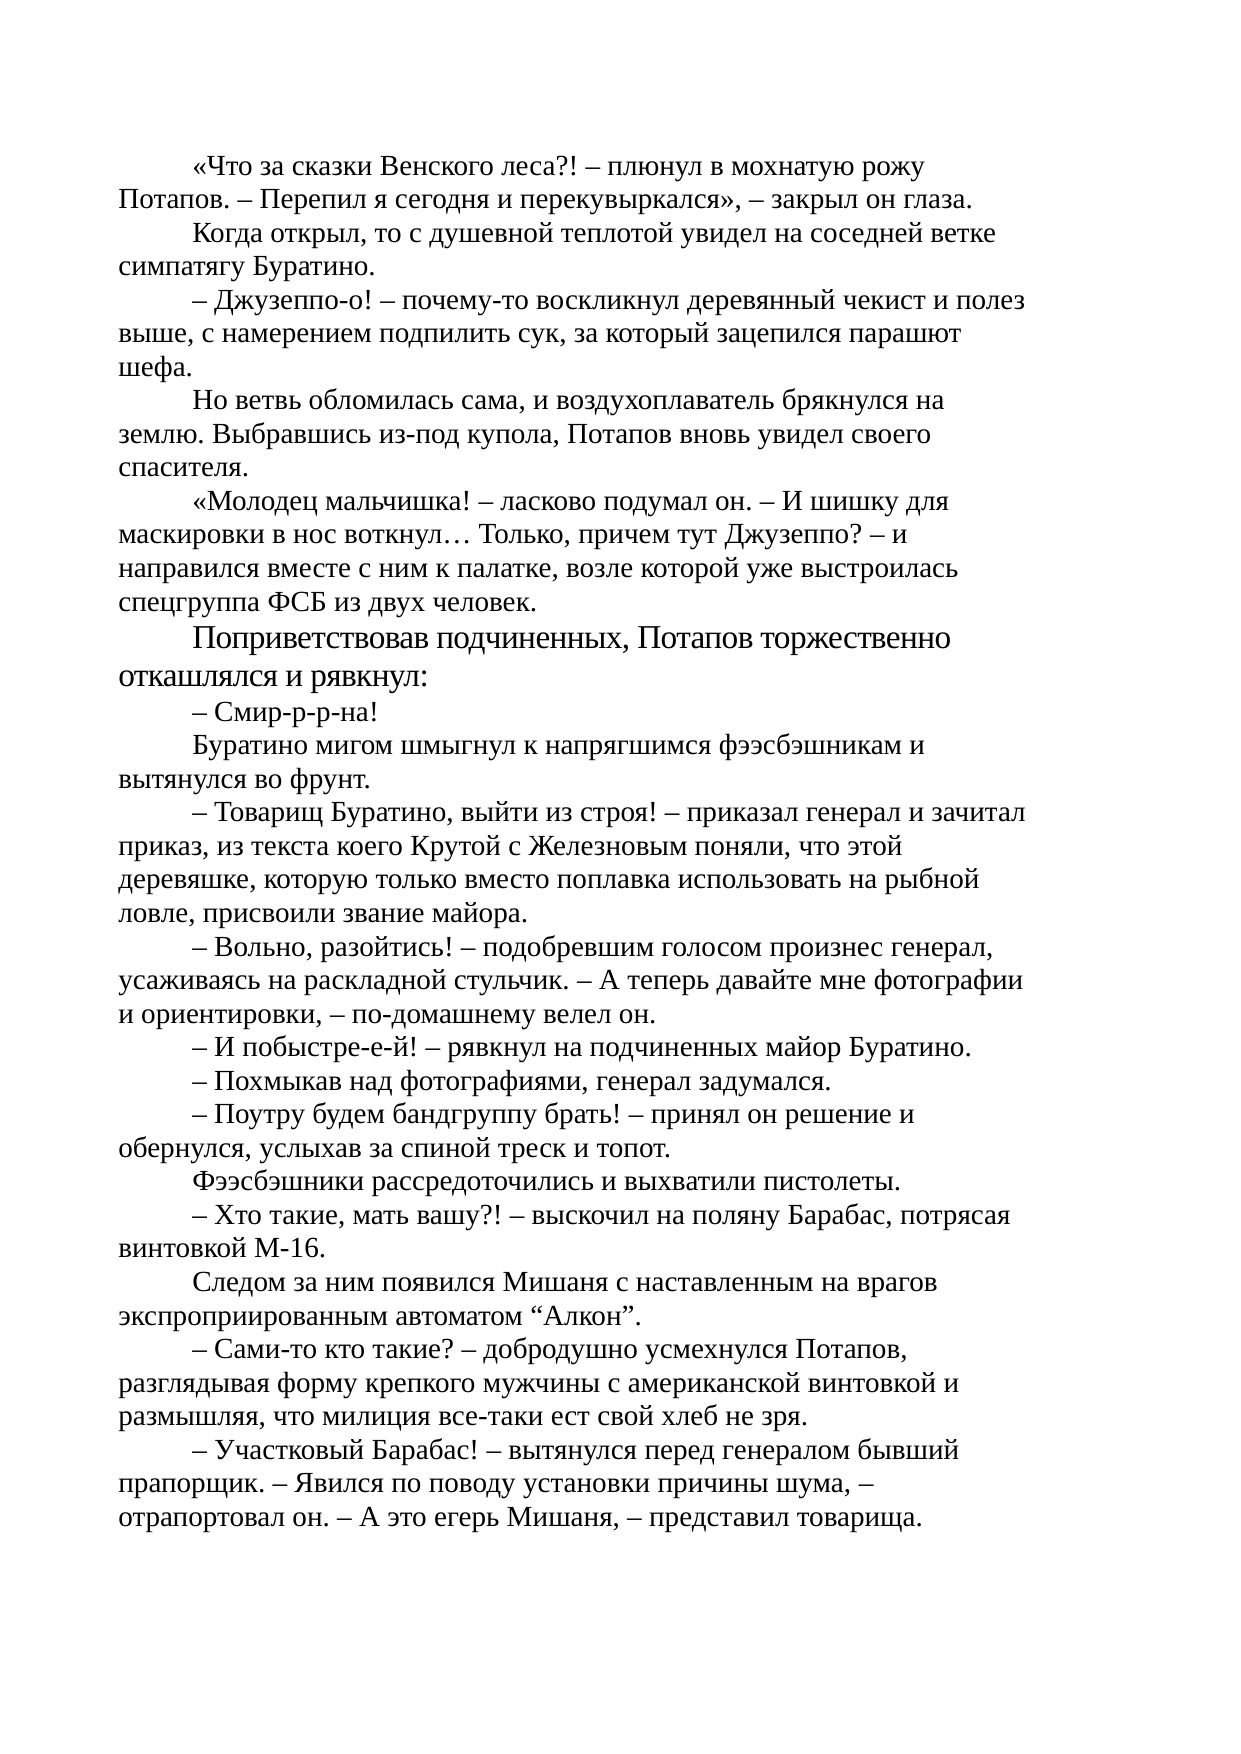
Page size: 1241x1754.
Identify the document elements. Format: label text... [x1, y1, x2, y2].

text – Вольно, разойтись! – подобревшим голосом произнес генерал, усаживаясь на раскладной стульчик. – А теперь давайте мне фотографии и ориентировки, – по-домашнему велел он. [118, 929, 1033, 1029]
text Буратино мигом шмыгнул к напрягшимся фээсбэшникам и вытянулся во фрунт. [118, 727, 1033, 794]
text – Товарищ Буратино, выйти из строя! – приказал генерал и зачитал приказ, из текста коего Крутой с Железновым поняли, что этой деревяшке, которую только вместо поплавка использовать на рыбной ловле, присвоили звание майора. [118, 794, 1033, 929]
text Следом за ним появился Мишаня с наставленным на врагов экспроприированным автоматом “Алкон”. [118, 1264, 1033, 1331]
text – Поутру будем бандгруппу брать! – принял он решение и обернулся, услыхав за спиной треск и топот. [118, 1096, 1033, 1163]
text – И побыстре-е-й! – рявкнул на подчиненных майор Буратино. [118, 1029, 1033, 1063]
text – Смир-р-р-на! [118, 694, 1033, 727]
text – Джузеппо-о! – почему-то воскликнул деревянный чекист и полез выше, с намерением подпилить сук, за который зацепился парашют шефа. [118, 282, 1033, 382]
text Но ветвь обломилась сама, и воздухоплаватель брякнулся на землю. Выбравшись из-под купола, Потапов вновь увидел своего спасителя. [118, 382, 1033, 483]
text Поприветствовав подчиненных, Потапов торжественно откашлялся и рявкнул: [118, 617, 1033, 694]
text «Молодец мальчишка! – ласково подумал он. – И шишку для маскировки в нос воткнул… Только, причем тут Джузеппо? – и направился вместе с ним к палатке, возле которой уже выстроилась спецгруппа ФСБ из двух человек. [118, 483, 1033, 617]
text – Сами-то кто такие? – добродушно усмехнулся Потапов, разглядывая форму крепкого мужчины с американской винтовкой и размышляя, что милиция все-таки ест свой хлеб не зря. [118, 1331, 1033, 1432]
text – Хто такие, мать вашу?! – выскочил на поляну Барабас, потрясая винтовкой М-16. [118, 1197, 1033, 1264]
text «Что за сказки Венского леса?! – плюнул в мохнатую рожу Потапов. – Перепил я сегодня и перекувыркался», – закрыл он глаза. [118, 148, 1033, 215]
text – Похмыкав над фотографиями, генерал задумался. [118, 1063, 1033, 1096]
text – Участковый Барабас! – вытянулся перед генералом бывший прапорщик. – Явился по поводу установки причины шума, – отрапортовал он. – А это егерь Мишаня, – представил товарища. [118, 1432, 1033, 1532]
text Фээсбэшники рассредоточились и выхватили пистолеты. [118, 1163, 1033, 1197]
text Когда открыл, то с душевной теплотой увидел на соседней ветке симпатягу Буратино. [118, 215, 1033, 282]
